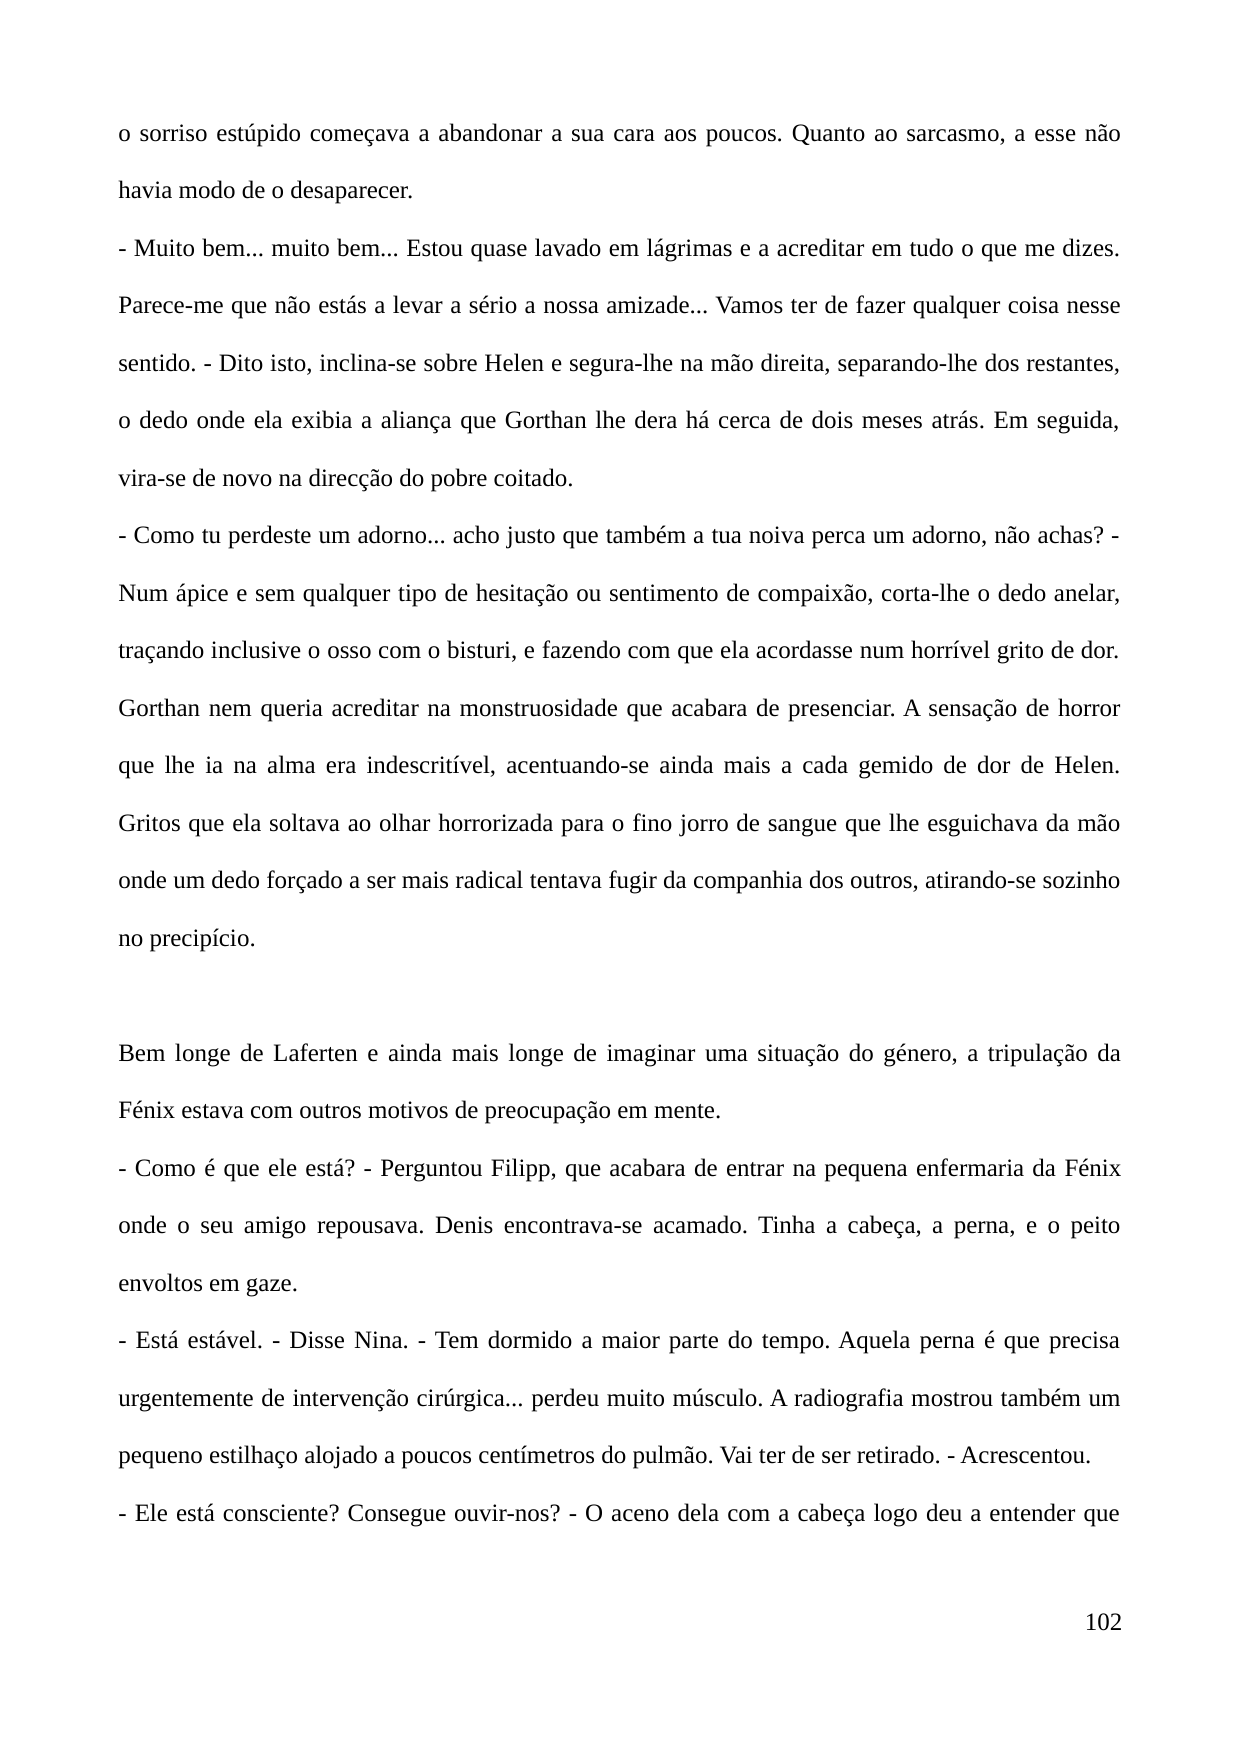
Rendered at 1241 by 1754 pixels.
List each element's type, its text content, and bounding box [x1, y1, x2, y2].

text - Como tu perdeste um adorno... acho justo que também a tua noiva perca um adorno, não achas? - Num ápice e sem qualquer tipo de hesitação ou sentimento de compaixão, corta-lhe o dedo anelar, traçando inclusive o osso com o bisturi, e fazendo com que ela acordasse num horrível grito de dor. Gorthan nem queria acreditar na monstruosidade que acabara de presenciar. A sensação de horror que lhe ia na alma era indescritível, acentuando-se ainda mais a cada gemido de dor de Helen. Gritos que ela soltava ao olhar horrorizada para o fino jorro de sangue que lhe esguichava da mão onde um dedo forçado a ser mais radical tentava fugir da companhia dos outros, atirando-se sozinho no precipício. [118, 521, 1122, 952]
text Bem longe de Laferten e ainda mais longe de imaginar uma situação do género, a tripulação da Fénix estava com outros motivos de preocupação em mente. [118, 1038, 1122, 1124]
text - Está estável. - Disse Nina. - Tem dormido a maior parte do tempo. Aquela perna é que precisa urgentemente de intervenção cirúrgica... perdeu muito músculo. A radiografia mostrou também um pequeno estilhaço alojado a poucos centímetros do pulmão. Vai ter de ser retirado. - Acrescentou. [118, 1326, 1122, 1469]
text o sorriso estúpido começava a abandonar a sua cara aos poucos. Quanto ao sarcasmo, a esse não havia modo de o desaparecer. [118, 118, 1122, 204]
text - Ele está consciente? Consegue ouvir-nos? - O aceno dela com a cabeça logo deu a entender que [118, 1498, 1122, 1527]
text - Muito bem... muito bem... Estou quase lavado em lágrimas e a acreditar em tudo o que me dizes. Parece-me que não estás a levar a sério a nossa amizade... Vamos ter de fazer qualquer coisa nesse sentido. - Dito isto, inclina-se sobre Helen e segura-lhe na mão direita, separando-lhe dos restantes, o dedo onde ela exibia a aliança que Gorthan lhe dera há cerca de dois meses atrás. Em seguida, vira-se de novo na direcção do pobre coitado. [118, 233, 1122, 492]
text - Como é que ele está? - Perguntou Filipp, que acabara de entrar na pequena enfermaria da Fénix onde o seu amigo repousava. Denis encontrava-se acamado. Tinha a cabeça, a perna, e o peito envoltos em gaze. [118, 1153, 1122, 1297]
